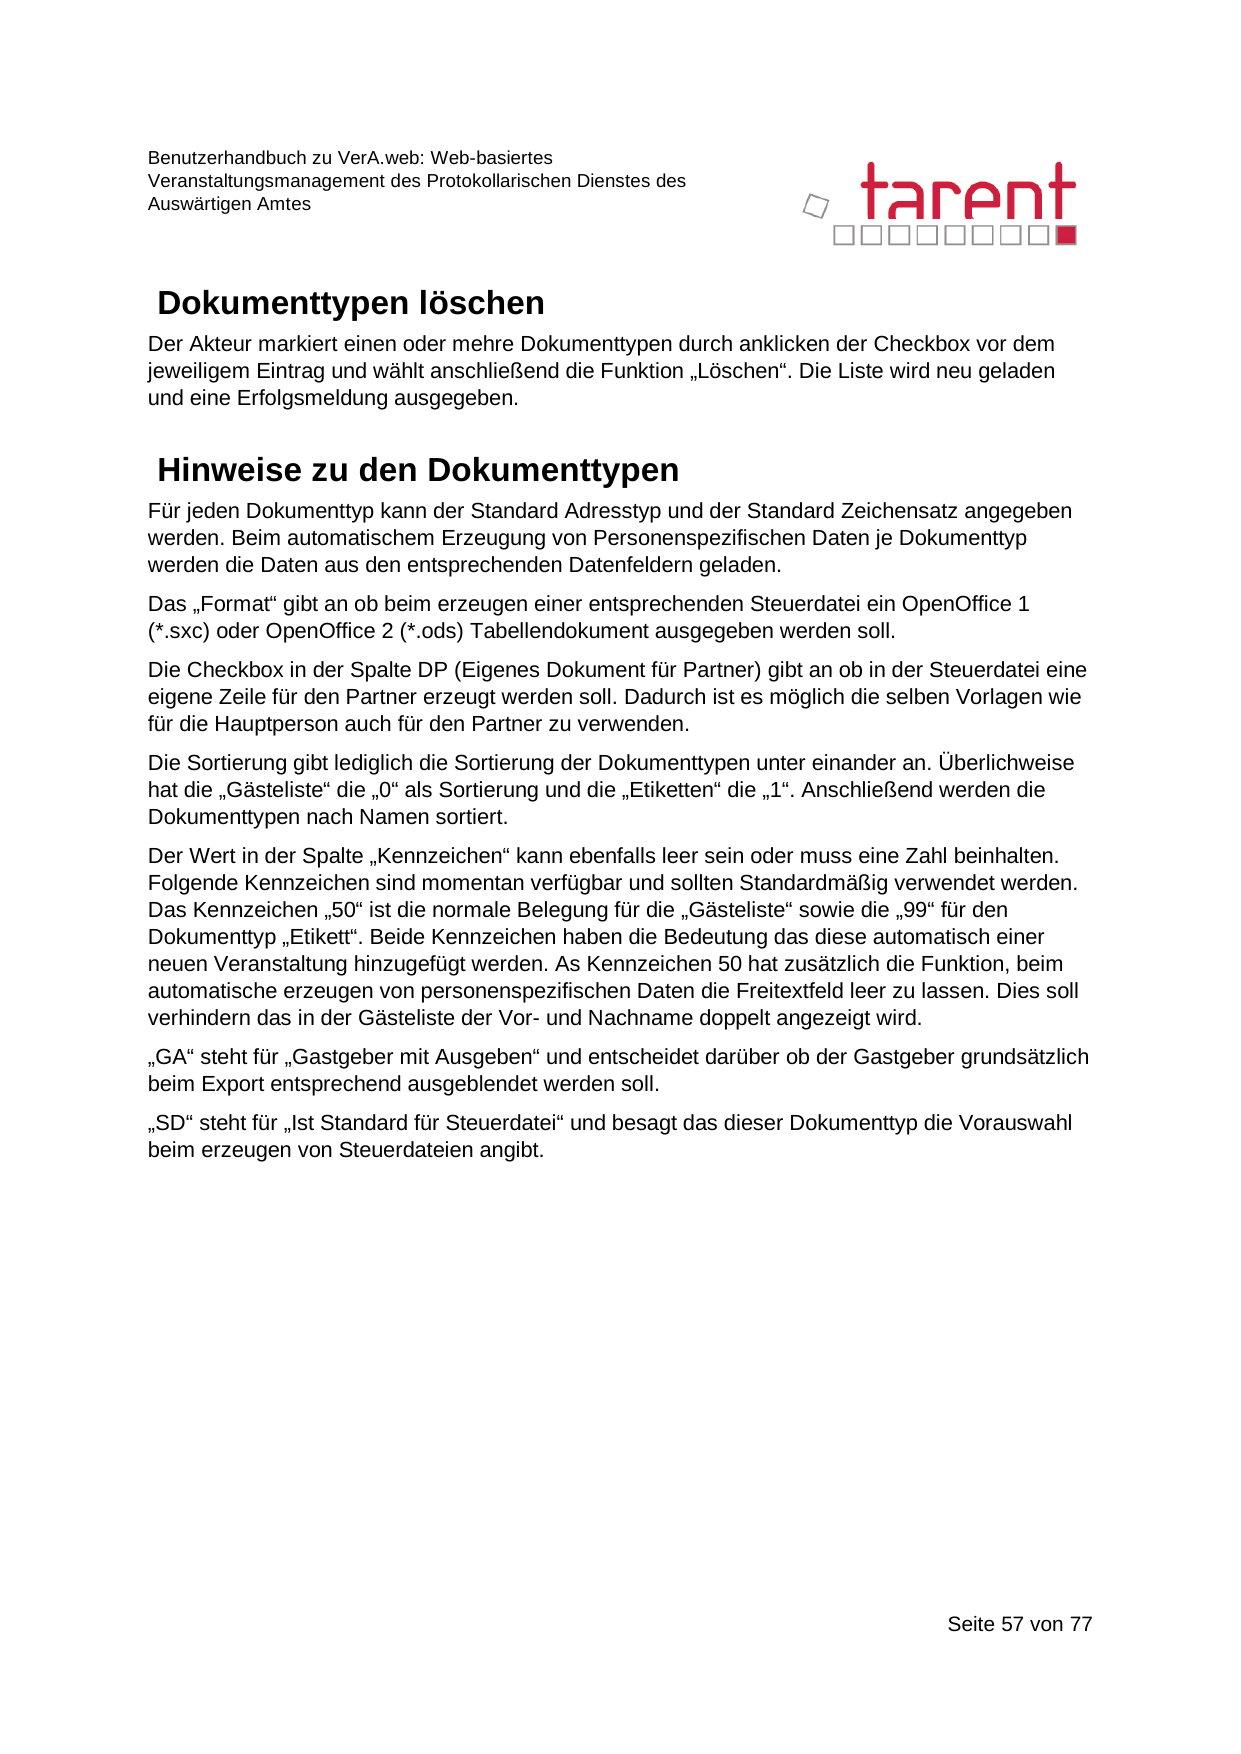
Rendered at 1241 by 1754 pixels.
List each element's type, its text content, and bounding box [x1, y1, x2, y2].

text „SD“ steht für „Ist Standard für Steuerdatei“ und besagt das dieser Dokumenttyp die Vorauswahl beim erzeugen von Steuerdateien angibt. [148, 1111, 1092, 1162]
text Der Akteur markiert einen oder mehre Dokumenttypen durch anklicken der Checkbox vor dem jeweiligem Eintrag und wählt anschließend die Funktion „Löschen“. Die Liste wird neu geladen und eine Erfolgsmeldung ausgegeben. [148, 331, 1092, 409]
text „GA“ steht für „Gastgeber mit Ausgeben“ und entscheidet darüber ob der Gastgeber grundsätzlich beim Export entsprechend ausgeblendet werden soll. [148, 1044, 1092, 1096]
picture [790, 151, 1091, 255]
text Der Wert in der Spalte „Kennzeichen“ kann ebenfalls leer sein oder muss eine Zahl beinhalten. Folgende Kennzeichen sind momentan verfügbar und sollten Standardmäßig verwendet werden. Das Kennzeichen „50“ ist die normale Belegung für die „Gästeliste“ sowie die „99“ für den Dokumenttyp „Etikett“. Beide Kennzeichen haben die Bedeutung das diese automatisch einer neuen Veranstaltung hinzugefügt werden. As Kennzeichen 50 hat zusätzlich die Funktion, beim automatische erzeugen von personenspezifischen Daten die Freitextfeld leer zu lassen. Dies soll verhindern das in der Gästeliste der Vor- und Nachname doppelt angezeigt wird. [148, 844, 1092, 1029]
text Das „Format“ gibt an ob beim erzeugen einer entsprechenden Steuerdatei ein OpenOffice 1 (*.sxc) oder OpenOffice 2 (*.ods) Tabellendokument ausgegeben werden soll. [148, 591, 1092, 643]
subtitle Dokumenttypen löschen [148, 284, 1092, 321]
text Für jeden Dokumenttyp kann der Standard Adresstyp und der Standard Zeichensatz angegeben werden. Beim automatischem Erzeugung von Personenspezifischen Daten je Dokumenttyp werden die Daten aus den entsprechenden Datenfeldern geladen. [148, 498, 1092, 576]
subtitle Hinweise zu den Dokumenttypen [148, 451, 1092, 488]
text Die Checkbox in der Spalte DP (Eigenes Dokument für Partner) gibt an ob in der Steuerdatei eine eigene Zeile für den Partner erzeugt werden soll. Dadurch ist es möglich die selben Vorlagen wie für die Hauptperson auch für den Partner zu verwenden. [148, 658, 1092, 736]
text Die Sortierung gibt lediglich die Sortierung der Dokumenttypen unter einander an. Überlichweise hat die „Gästeliste“ die „0“ als Sortierung und die „Etiketten“ die „1“. Anschließend werden die Dokumenttypen nach Namen sortiert. [148, 751, 1092, 829]
